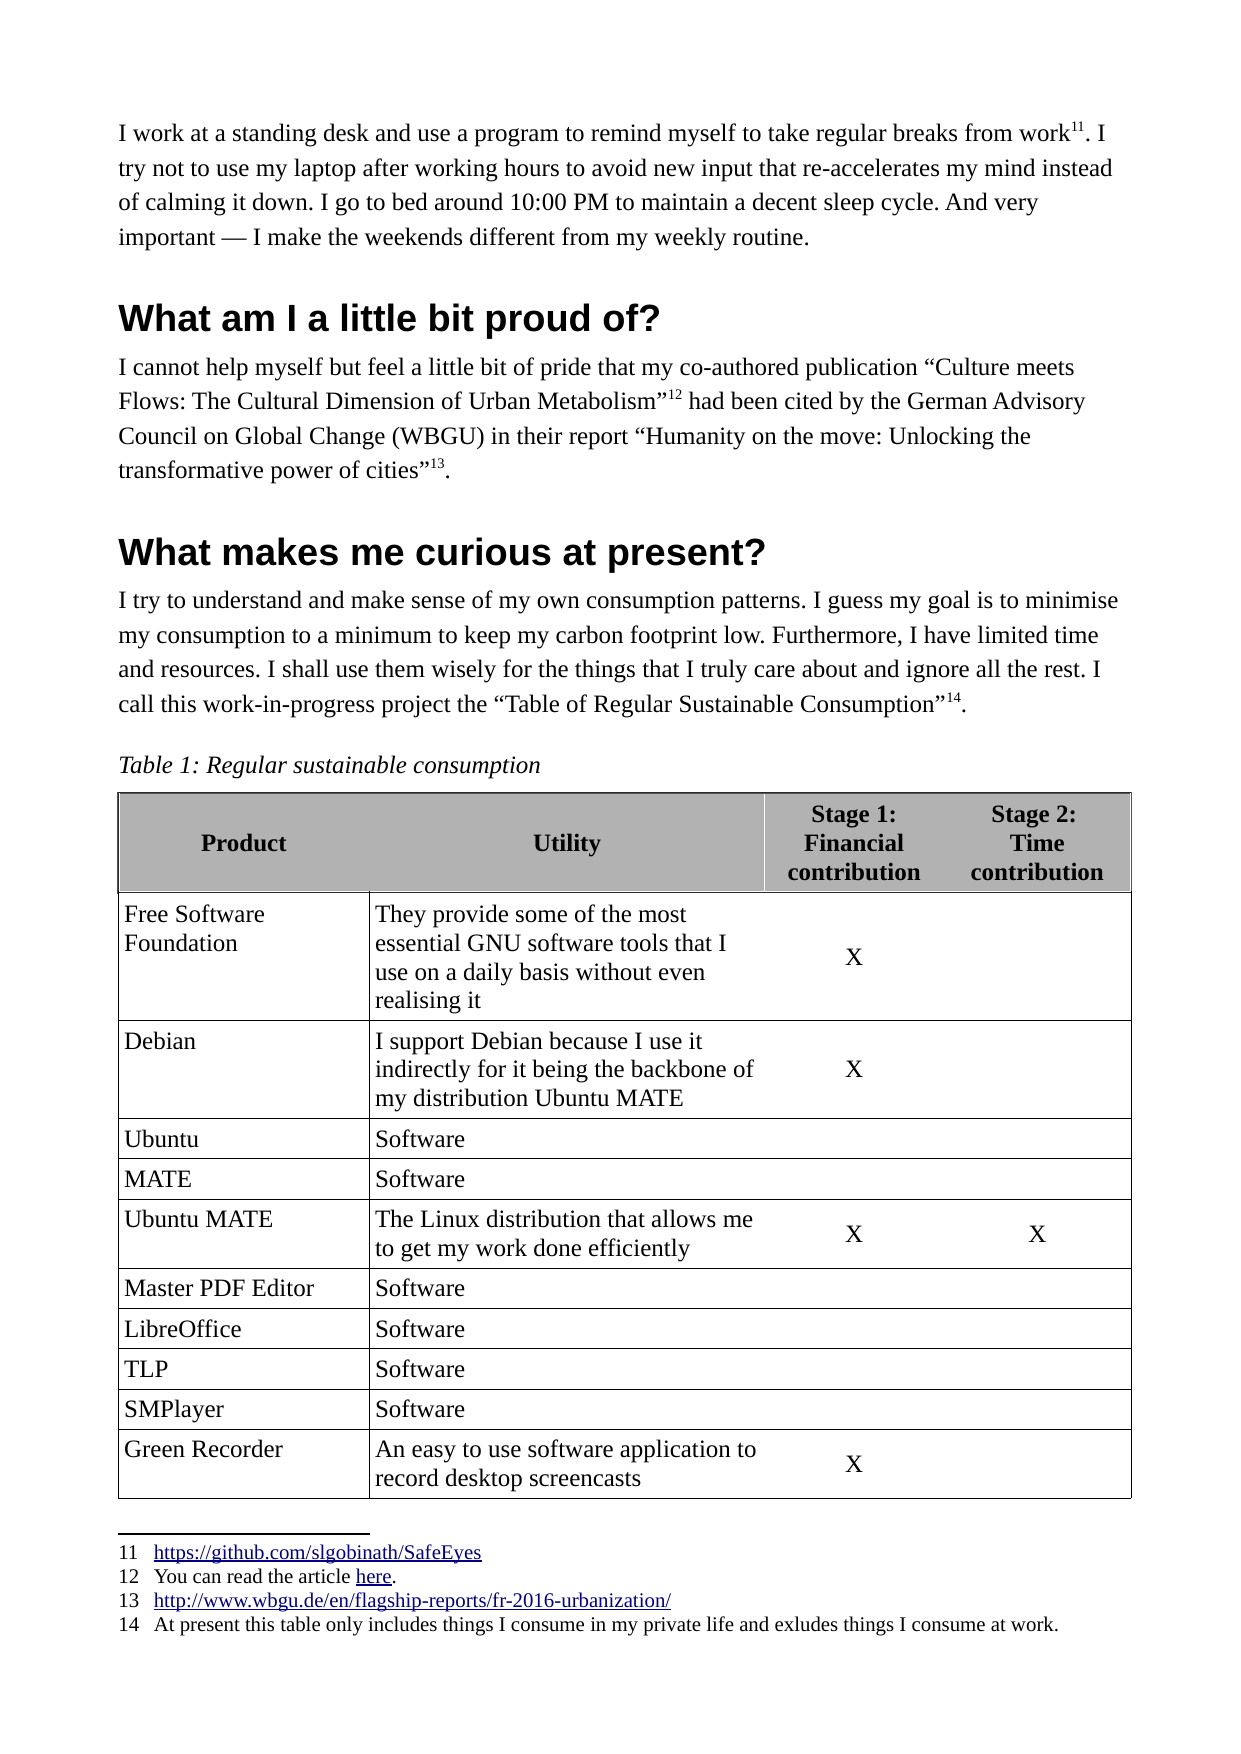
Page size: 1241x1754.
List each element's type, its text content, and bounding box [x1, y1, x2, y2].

table_cell [943, 1430, 1131, 1498]
text I try to understand and make sense of my own consumption patterns. I guess my goal is to minimise my consumption to a minimum to keep my carbon footprint low. Furthermore, I have limited time and resources. I shall use them wisely for the things that I truly care about and ignore all the rest. I call this work-in-progress project the “Table of Regular Sustainable Consumption”. [118, 585, 1122, 718]
table_header Product [120, 794, 369, 891]
table_cell Software [370, 1119, 764, 1158]
table_cell [943, 894, 1131, 1020]
table_cell I support Debian because I use it indirectly for it being the backbone of my distribution Ubuntu MATE [370, 1021, 764, 1118]
table_cell TLP [119, 1349, 369, 1388]
table_cell X [765, 894, 943, 1020]
table_cell [943, 1349, 1131, 1388]
table_cell Software [370, 1390, 764, 1429]
table_cell X [765, 1430, 943, 1498]
table_cell Software [370, 1159, 764, 1198]
table_cell Software [370, 1269, 764, 1308]
text Table 1: Regular sustainable consumption [118, 750, 1122, 779]
text You can read the article here. [118, 1564, 1122, 1588]
text I work at a standing desk and use a program to remind myself to take regular breaks from work. I try not to use my laptop after working hours to avoid new input that re-accelerates my mind instead of calming it down. I go to bed around 10:00 PM to maintain a decent sleep cycle. And very important — I make the weekends different from my weekly routine. [118, 118, 1122, 250]
table_cell Ubuntu [119, 1119, 369, 1158]
table_cell [943, 1269, 1131, 1308]
table_cell Green Recorder [119, 1430, 369, 1498]
table_cell Ubuntu MATE [119, 1200, 369, 1267]
table_cell [765, 1119, 943, 1158]
subtitle What makes me curious at present? [118, 529, 1122, 573]
table_cell Software [370, 1309, 764, 1348]
table_cell SMPlayer [119, 1390, 369, 1429]
table_cell [943, 1021, 1131, 1118]
table_cell [765, 1349, 943, 1388]
table_cell Debian [119, 1021, 369, 1118]
table_cell They provide some of the most essential GNU software tools that I use on a daily basis without even realising it [370, 894, 764, 1020]
table_header Stage 1: Financial contribution [765, 794, 943, 891]
table_cell An easy to use software application to record desktop screencasts [370, 1430, 764, 1498]
table_cell Master PDF Editor [119, 1269, 369, 1308]
text I cannot help myself but feel a little bit of pride that my co-authored publication “Culture meets Flows: The Cultural Dimension of Urban Metabolism” had been cited by the German Advisory Council on Global Change (WBGU) in their report “Humanity on the move: Unlocking the transformative power of cities”. [118, 352, 1122, 484]
table_cell [943, 1159, 1131, 1198]
subtitle What am I a little bit proud of? [118, 296, 1122, 339]
table_cell X [765, 1021, 943, 1118]
table_cell [943, 1390, 1131, 1429]
table_cell [943, 1119, 1131, 1158]
table_cell MATE [119, 1159, 369, 1198]
table_cell [765, 1309, 943, 1348]
table_cell X [765, 1200, 943, 1267]
table_header Utility [369, 794, 764, 891]
table_cell [943, 1309, 1131, 1348]
text At present this table only includes things I consume in my private life and exludes things I consume at work. [118, 1612, 1122, 1636]
table_cell Free Software Foundation [119, 894, 369, 1020]
table_cell [765, 1269, 943, 1308]
table_cell The Linux distribution that allows me to get my work done efficiently [370, 1200, 764, 1267]
table_cell X [943, 1200, 1131, 1267]
table_cell Software [370, 1349, 764, 1388]
table_cell LibreOffice [119, 1309, 369, 1348]
text http://www.wbgu.de/en/flagship-reports/fr-2016-urbanization/ [118, 1588, 1122, 1612]
table_cell [765, 1390, 943, 1429]
table_header Stage 2: Time contribution [943, 794, 1130, 891]
text https://github.com/slgobinath/SafeEyes [118, 1539, 1122, 1564]
table_cell [765, 1159, 943, 1198]
